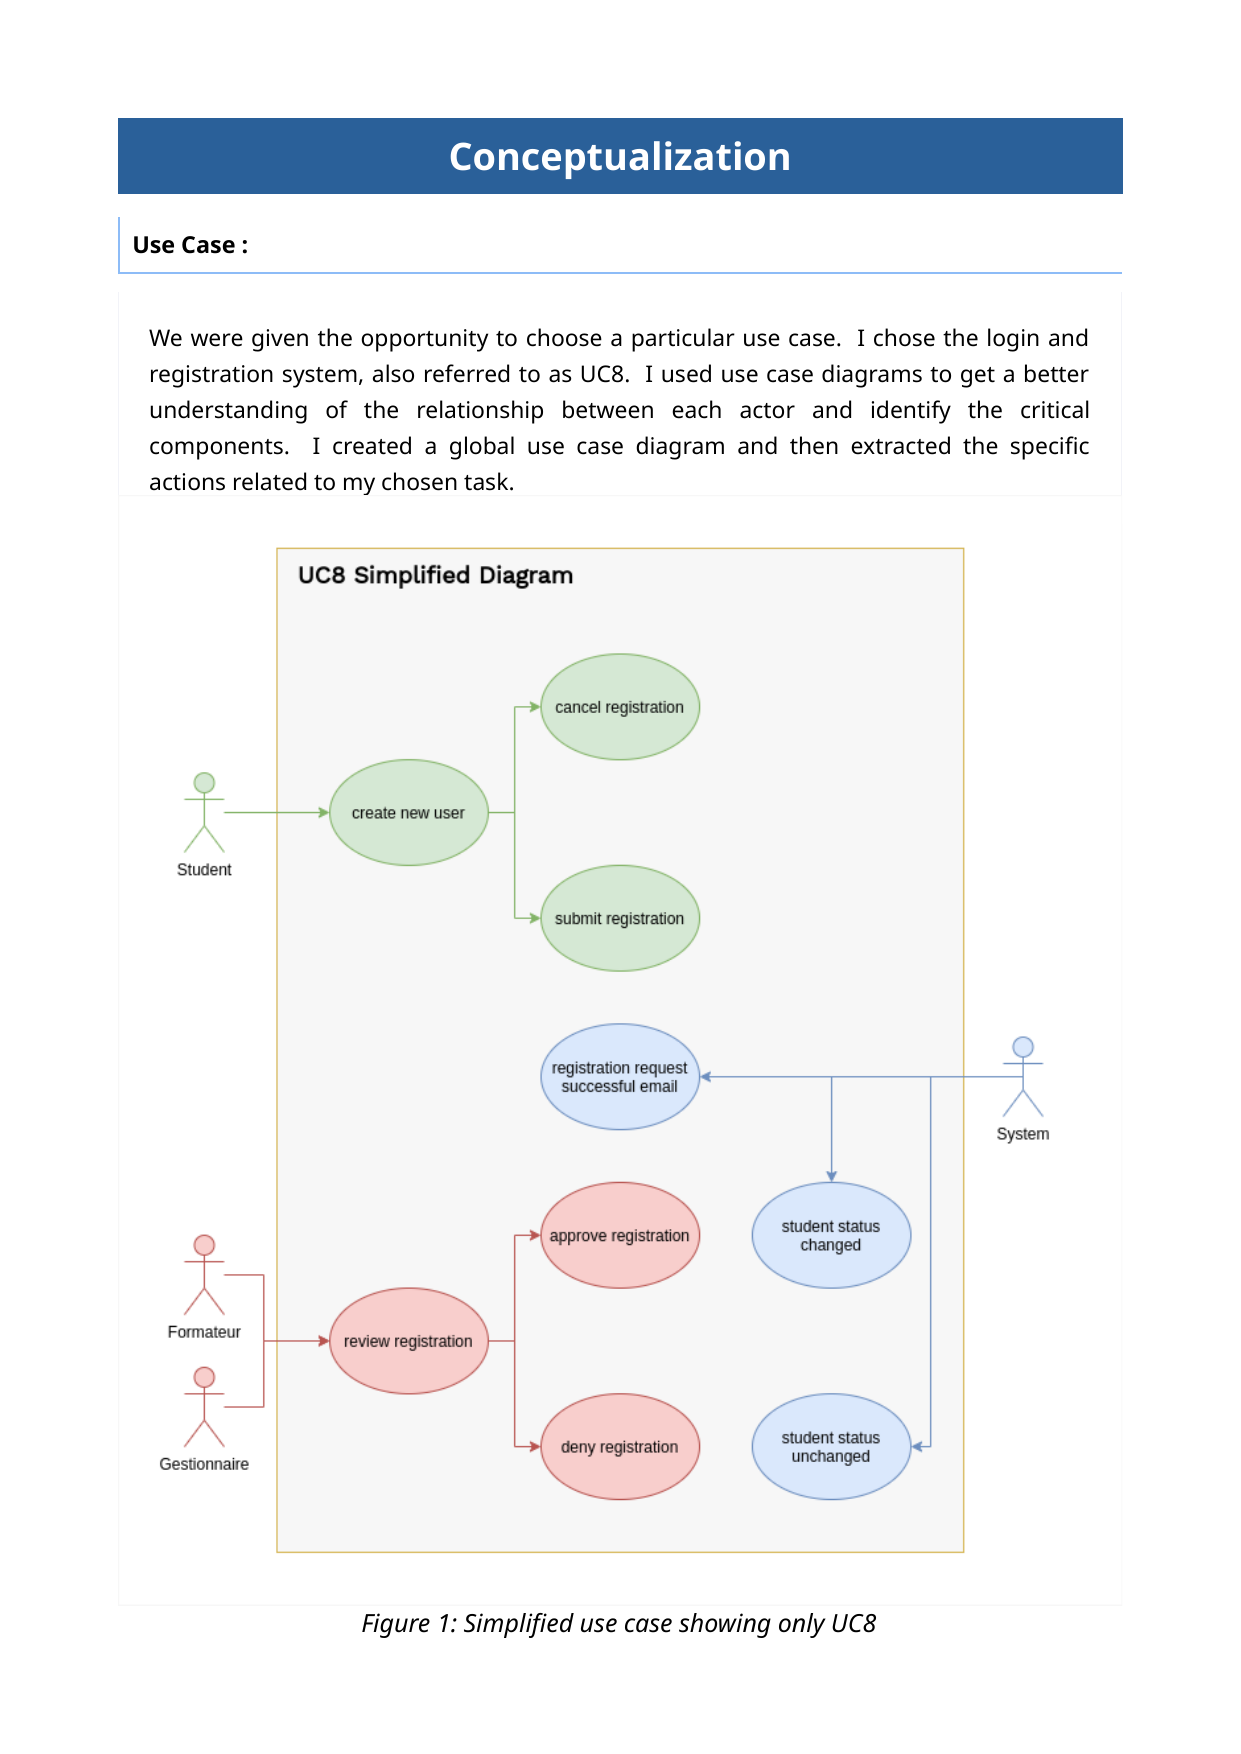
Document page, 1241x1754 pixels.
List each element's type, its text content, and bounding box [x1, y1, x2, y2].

subtitle Use Case : [120, 217, 1122, 272]
text Figure 1: Simplified use case showing only UC8 [112, 1606, 1128, 1639]
picture [118, 495, 1123, 1606]
subtitle Conceptualization [119, 119, 1122, 193]
text [112, 1639, 1128, 1647]
text We were given the opportunity to choose a particular use case. I chose the login and registration system, also referred to as UC8. I used use case diagrams to get a better understanding of the relationship between each actor and identify the critical components. I created a global use case diagram and then extracted the specific actions related to my chosen task. [119, 292, 1121, 495]
